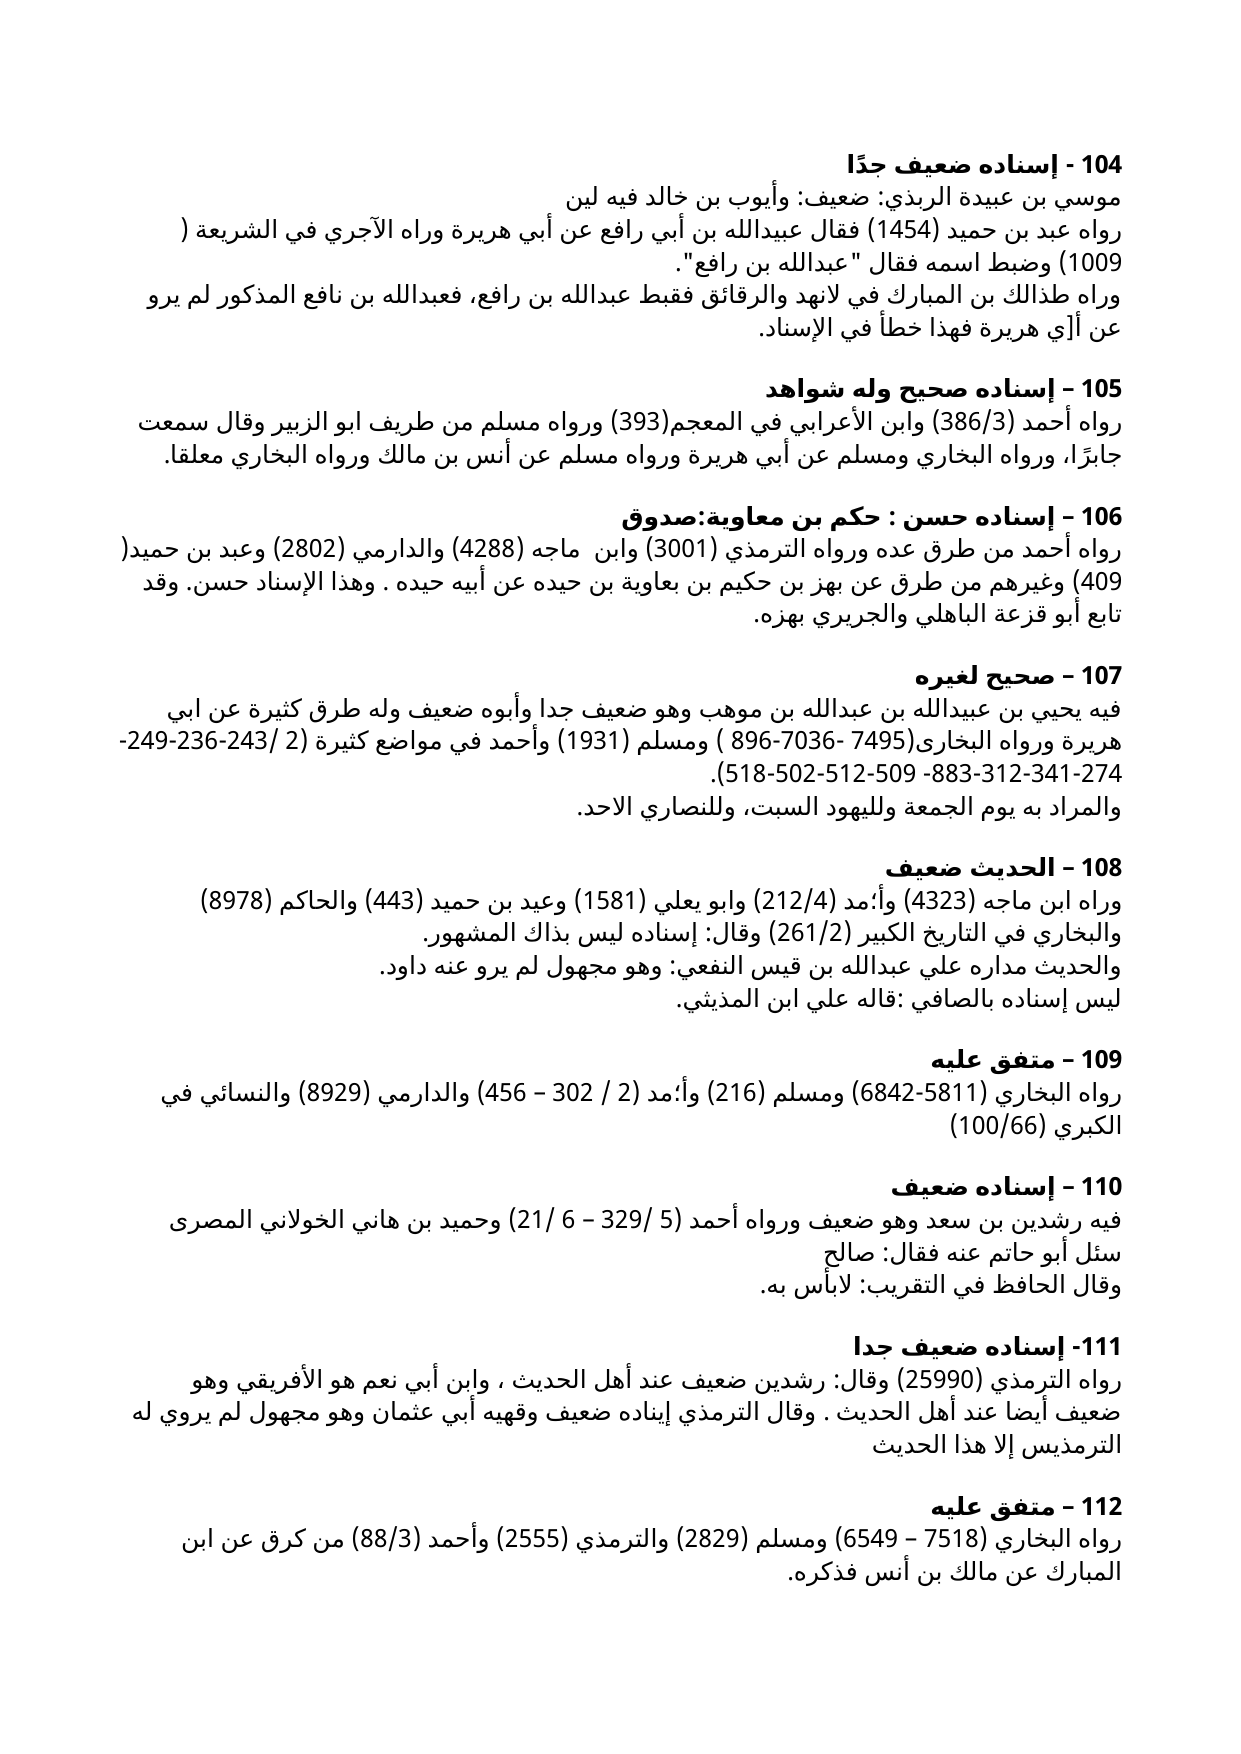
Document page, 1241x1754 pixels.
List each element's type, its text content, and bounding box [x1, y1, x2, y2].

text موسي بن عبيدة الربذي: ضعيف: وأيوب بن خالد فيه لين [118, 183, 1122, 216]
text وراه طذالك بن المبارك في لانهد والرقائق فقبط عبدالله بن رافع، فعبدالله بن نافع المذكور لم يرو عن أ[ي هريرة فهذا خطأ في الإسناد. [118, 281, 1122, 346]
text رواه الترمذي (25990) وقال: رشدين ضعيف عند أهل الحديث ، وابن أبي نعم هو الأفريقي وهو ضعيف أيضا عند أهل الحديث . وقال الترمذي إيناده ضعيف وقهيه أبي عثمان وهو مجهول لم يروي له الترمذيس إلا هذا الحديث [118, 1366, 1122, 1463]
text فيه رشدين بن سعد وهو ضعيف ورواه أحمد (5 /329 – 6 /21) وحميد بن هاني الخولاني المصرى سئل أبو حاتم عنه فقال: صالح [118, 1206, 1122, 1271]
text ليس إسناده بالصافي :قاله علي ابن المذيثي. [118, 985, 1122, 1017]
text رواه عبد بن حميد (1454) فقال عبيدالله بن أبي رافع عن أبي هريرة وراه الآجري في الشريعة (1009) وضبط اسمه فقال "عبدالله بن رافع". [118, 216, 1122, 281]
text 106 – إسناده حسن : حكم بن معاوية:صدوق [118, 502, 1122, 535]
text 112 – متفق عليه [118, 1493, 1122, 1525]
text 109 – متفق عليه [118, 1046, 1122, 1079]
text 108 – الحديث ضعيف [118, 854, 1122, 887]
text 104 - إسناده ضعيف جدًا [118, 118, 1122, 183]
text وقال الحافظ في التقريب: لابأس به. [118, 1271, 1122, 1304]
text والمراد به يوم الجمعة ولليهود السبت، وللنصاري الاحد. [118, 792, 1122, 825]
text رواه البخاري (5811-6842) ومسلم (216) وأ؛مد (2 / 302 – 456) والدارمي (8929) والنسائي في الكبري (100/66) [118, 1079, 1122, 1144]
text وراه ابن ماجه (4323) وأ؛مد (212/4) وابو يعلي (1581) وعيد بن حميد (443) والحاكم (8978) والبخاري في التاريخ الكبير (261/2) وقال: إسناده ليس بذاك المشهور. [118, 887, 1122, 952]
text 111- إسناده ضعيف جدا [118, 1333, 1122, 1366]
text فيه يحيي بن عبيدالله بن عبدالله بن موهب وهو ضعيف جدا وأبوه ضعيف وله طرق كثيرة عن ابي هريرة ورواه البخارى(7495 -7036-896 ) ومسلم (1931) وأحمد في مواضع كثيرة (2 /243-236-249-274-341-312-883- 509-512-502-518). [118, 695, 1122, 792]
text رواه أحمد (386/3) وابن الأعرابي في المعجم(393) ورواه مسلم من طريف ابو الزبير وقال سمعت جابرًا، ورواه البخاري ومسلم عن أبي هريرة ورواه مسلم عن أنس بن مالك ورواه البخاري معلقا. [118, 408, 1122, 473]
text رواه أحمد من طرق عده ورواه الترمذي (3001) وابن ماجه (4288) والدارمي (2802) وعبد بن حميد(409) وغيرهم من طرق عن بهز بن حكيم بن بعاوية بن حيده عن أبيه حيده . وهذا الإسناد حسن. وقد تابع أبو قزعة الباهلي والجريري بهزه. [118, 535, 1122, 633]
text 107 – صحيح لغيره [118, 662, 1122, 695]
text 105 – إسناده صحيح وله شواهد [118, 376, 1122, 408]
text والحديث مداره علي عبدالله بن قيس النفعي: وهو مجهول لم يرو عنه داود. [118, 952, 1122, 985]
text 110 – إسناده ضعيف [118, 1173, 1122, 1206]
text رواه البخاري (7518 – 6549) ومسلم (2829) والترمذي (2555) وأحمد (88/3) من كرق عن ابن المبارك عن مالك بن أنس فذكره. [118, 1525, 1122, 1590]
